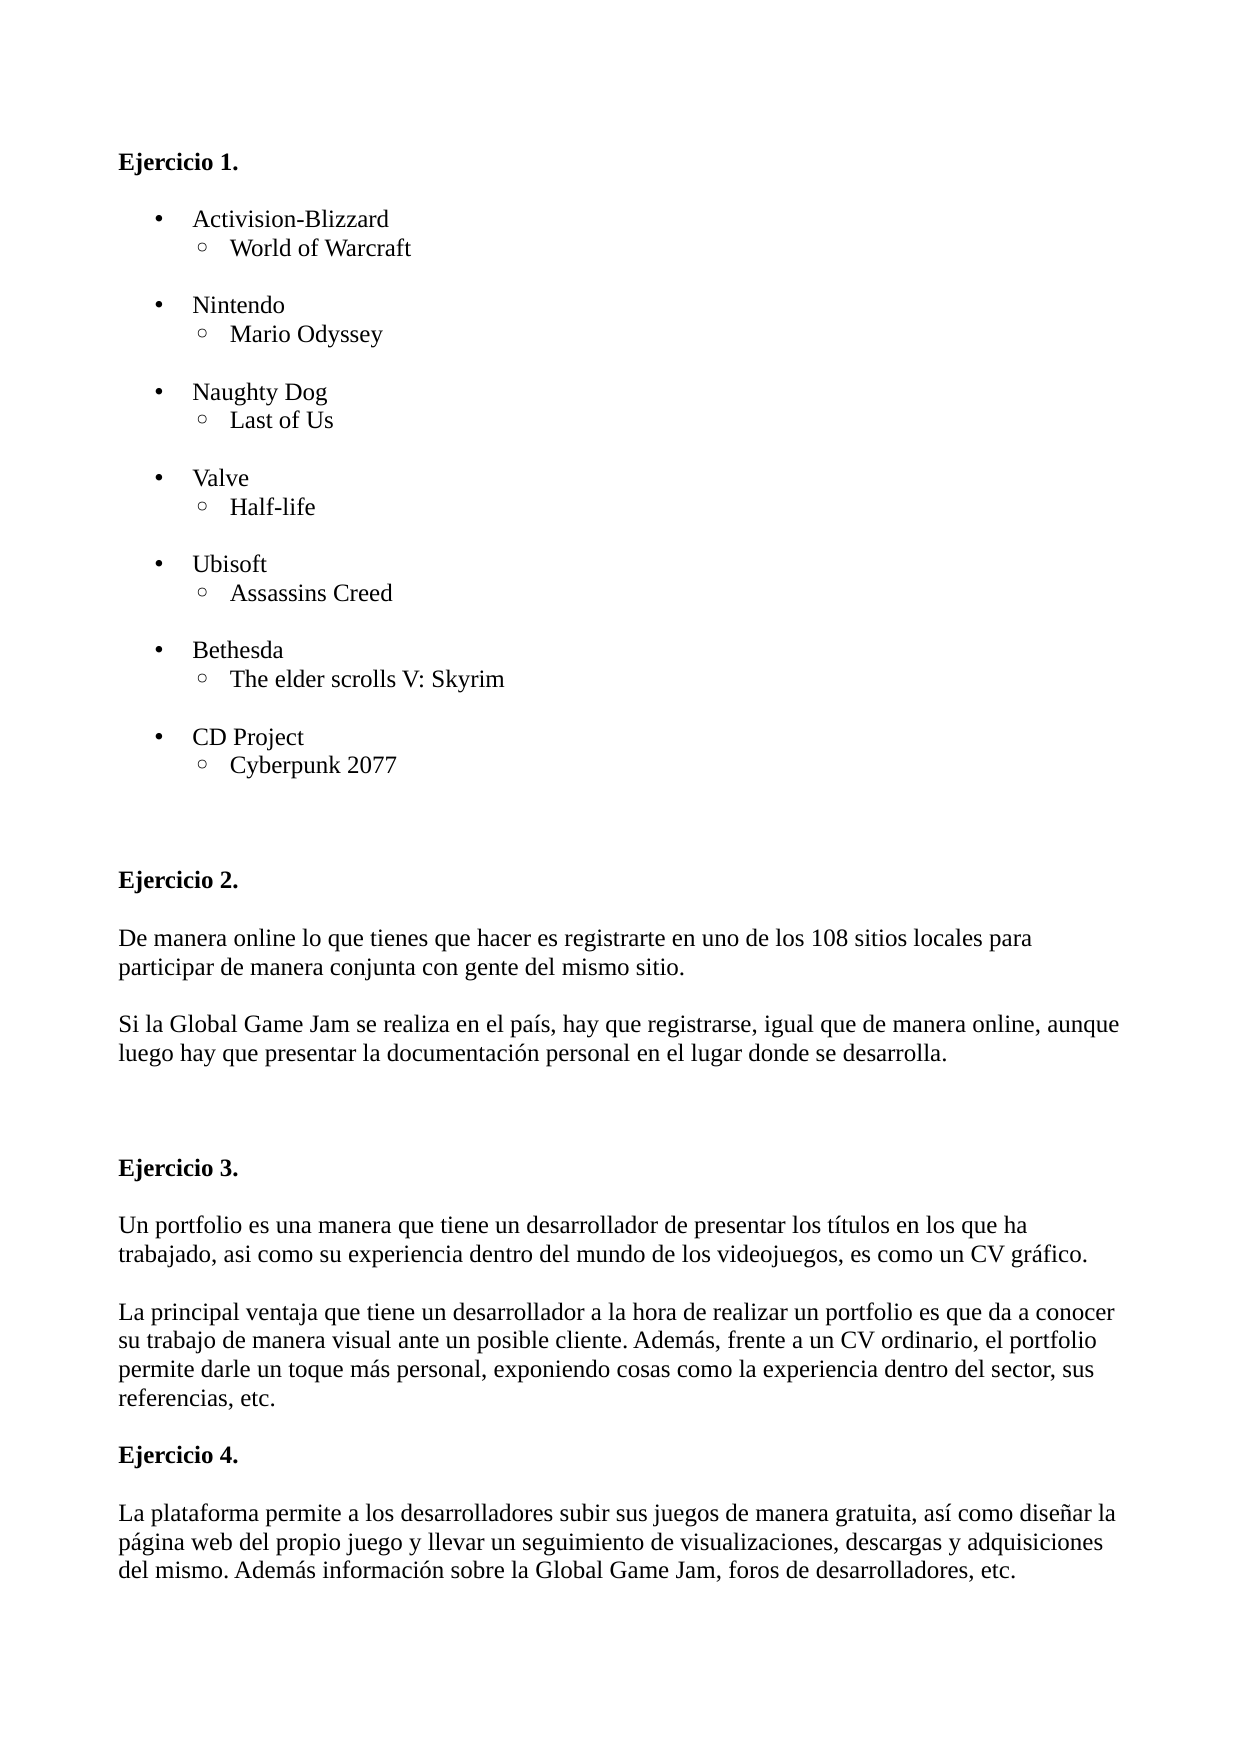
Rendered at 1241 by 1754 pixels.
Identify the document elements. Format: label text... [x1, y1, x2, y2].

list Assassins Creed [192, 578, 1122, 607]
list Last of Us [192, 406, 1122, 434]
list The elder scrolls V: Skyrim [192, 664, 1122, 693]
text Un portfolio es una manera que tiene un desarrollador de presentar los títulos en los que ha trabajado, asi como su experiencia dentro del mundo de los videojuegos, es como un CV gráfico. [118, 1211, 1122, 1268]
text Si la Global Game Jam se realiza en el país, hay que registrarse, igual que de manera online, aunque luego hay que presentar la documentación personal en el lugar donde se desarrolla. [118, 1009, 1122, 1067]
list Nintendo [154, 291, 1122, 319]
list World of Warcraft [192, 233, 1122, 262]
text Ejercicio 3. [118, 1153, 1122, 1182]
list Half-life [192, 492, 1122, 521]
list CD Project [154, 722, 1122, 751]
list Mario Odyssey [192, 319, 1122, 348]
list Ubisoft [154, 549, 1122, 578]
list Activision-Blizzard [154, 204, 1122, 233]
text Ejercicio 4. [118, 1441, 1122, 1469]
text Ejercicio 1. [118, 147, 1122, 176]
list Valve [154, 463, 1122, 492]
list Naughty Dog [154, 377, 1122, 406]
text La principal ventaja que tiene un desarrollador a la hora de realizar un portfolio es que da a conocer su trabajo de manera visual ante un posible cliente. Además, frente a un CV ordinario, el portfolio permite darle un toque más personal, exponiendo cosas como la experiencia dentro del sector, sus referencias, etc. [118, 1297, 1122, 1412]
text De manera online lo que tienes que hacer es registrarte en uno de los 108 sitios locales para participar de manera conjunta con gente del mismo sitio. [118, 923, 1122, 981]
text Ejercicio 2. [118, 866, 1122, 894]
list Bethesda [154, 636, 1122, 664]
text La plataforma permite a los desarrolladores subir sus juegos de manera gratuita, así como diseñar la página web del propio juego y llevar un seguimiento de visualizaciones, descargas y adquisiciones del mismo. Además información sobre la Global Game Jam, foros de desarrolladores, etc. [118, 1498, 1122, 1584]
list Cyberpunk 2077 [192, 751, 1122, 779]
